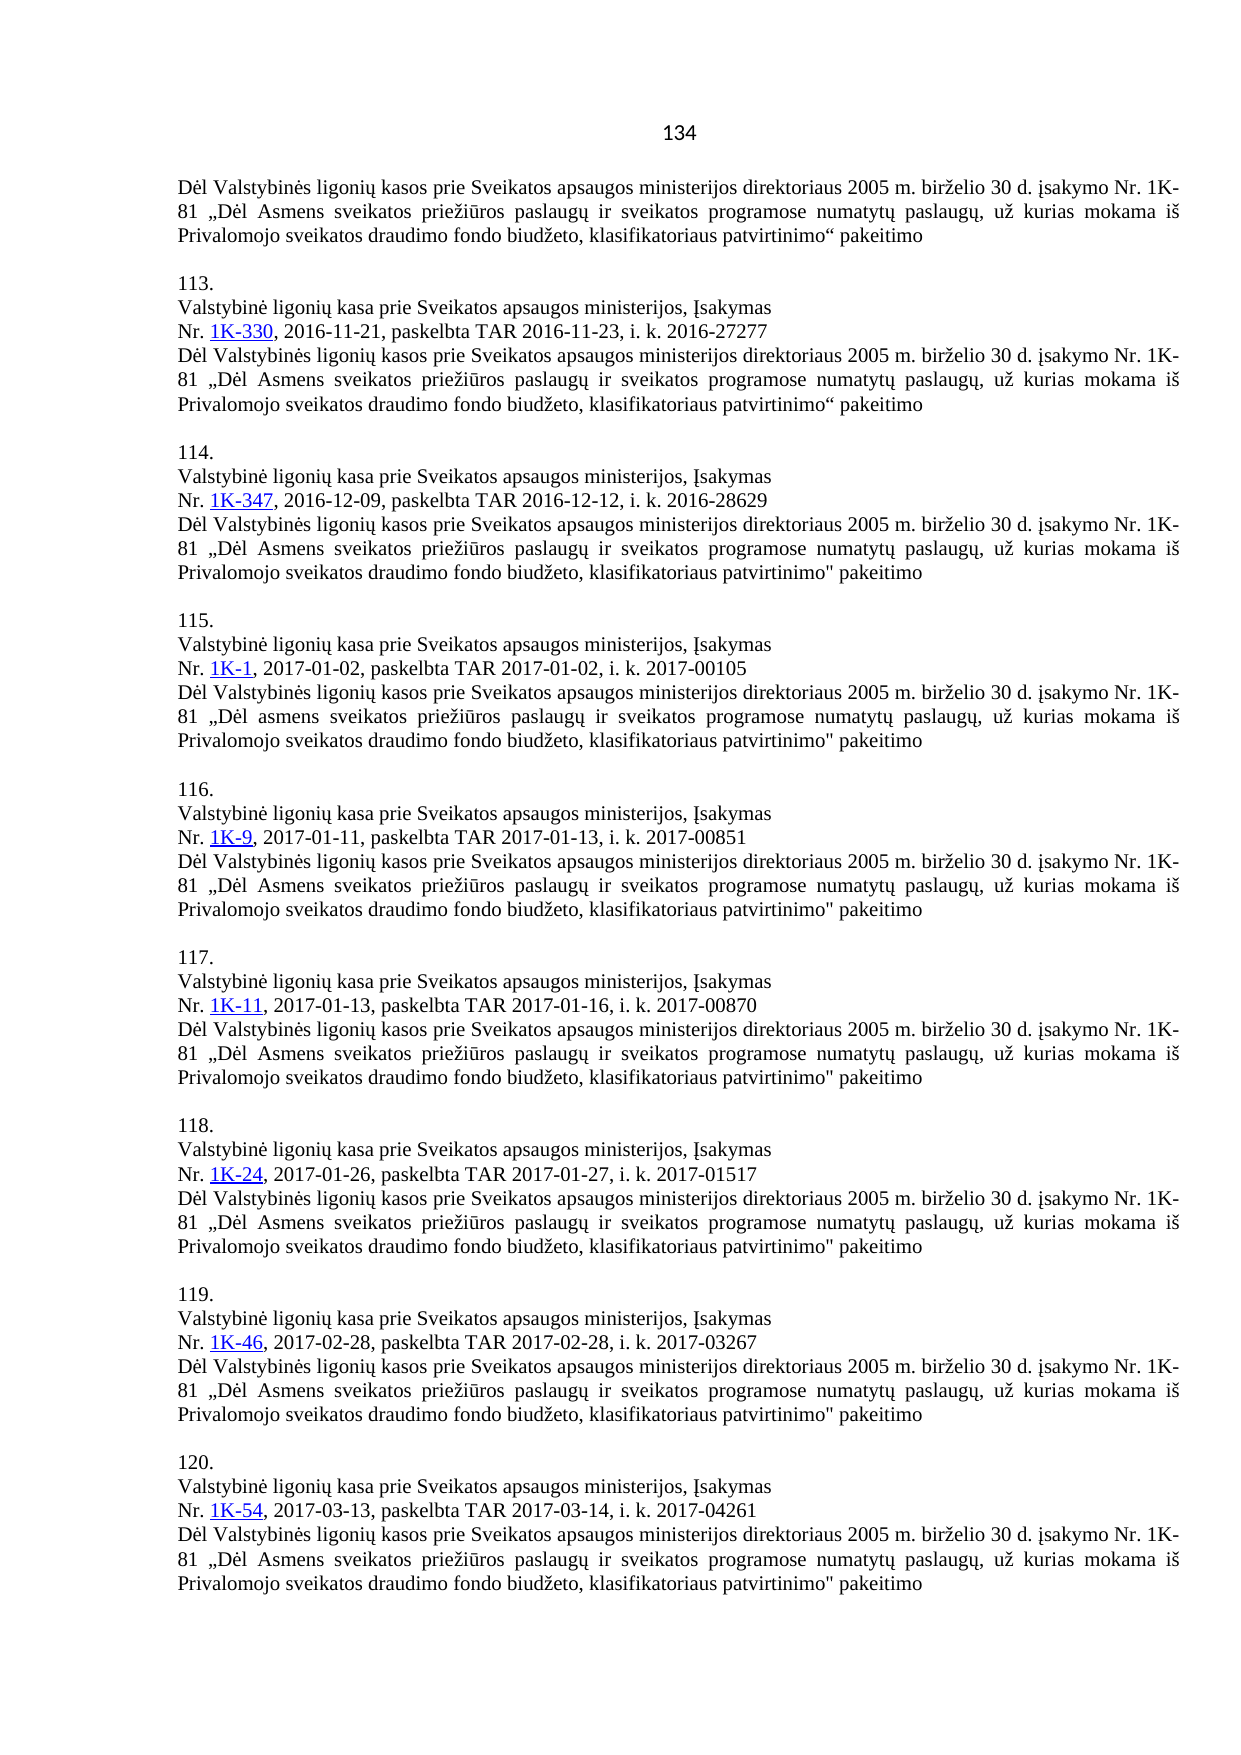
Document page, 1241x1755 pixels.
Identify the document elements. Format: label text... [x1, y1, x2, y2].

text Dėl Valstybinės ligonių kasos prie Sveikatos apsaugos ministerijos direktoriaus 2005 m. birželio 30 d. įsakymo Nr. 1K-81 „Dėl Asmens sveikatos priežiūros paslaugų ir sveikatos programose numatytų paslaugų, už kurias mokama iš Privalomojo sveikatos draudimo fondo biudžeto, klasifikatoriaus patvirtinimo" pakeitimo [177, 1354, 1181, 1426]
text Nr. 1K-24, 2017-01-26, paskelbta TAR 2017-01-27, i. k. 2017-01517 [177, 1161, 1181, 1186]
text Valstybinė ligonių kasa prie Sveikatos apsaugos ministerijos, Įsakymas [177, 632, 1181, 656]
text Dėl Valstybinės ligonių kasos prie Sveikatos apsaugos ministerijos direktoriaus 2005 m. birželio 30 d. įsakymo Nr. 1K-81 „Dėl Asmens sveikatos priežiūros paslaugų ir sveikatos programose numatytų paslaugų, už kurias mokama iš Privalomojo sveikatos draudimo fondo biudžeto, klasifikatoriaus patvirtinimo" pakeitimo [177, 1017, 1181, 1089]
text Nr. 1K-1, 2017-01-02, paskelbta TAR 2017-01-02, i. k. 2017-00105 [177, 656, 1181, 680]
text Dėl Valstybinės ligonių kasos prie Sveikatos apsaugos ministerijos direktoriaus 2005 m. birželio 30 d. įsakymo Nr. 1K-81 „Dėl asmens sveikatos priežiūros paslaugų ir sveikatos programose numatytų paslaugų, už kurias mokama iš Privalomojo sveikatos draudimo fondo biudžeto, klasifikatoriaus patvirtinimo" pakeitimo [177, 680, 1181, 752]
text 117. [177, 945, 1181, 969]
text Valstybinė ligonių kasa prie Sveikatos apsaugos ministerijos, Įsakymas [177, 295, 1181, 319]
text 115. [177, 608, 1181, 632]
text 120. [177, 1450, 1181, 1474]
text Nr. 1K-330, 2016-11-21, paskelbta TAR 2016-11-23, i. k. 2016-27277 [177, 319, 1181, 343]
text Nr. 1K-11, 2017-01-13, paskelbta TAR 2017-01-16, i. k. 2017-00870 [177, 993, 1181, 1017]
text Valstybinė ligonių kasa prie Sveikatos apsaugos ministerijos, Įsakymas [177, 1306, 1181, 1330]
text Dėl Valstybinės ligonių kasos prie Sveikatos apsaugos ministerijos direktoriaus 2005 m. birželio 30 d. įsakymo Nr. 1K-81 „Dėl Asmens sveikatos priežiūros paslaugų ir sveikatos programose numatytų paslaugų, už kurias mokama iš Privalomojo sveikatos draudimo fondo biudžeto, klasifikatoriaus patvirtinimo" pakeitimo [177, 1522, 1181, 1594]
text Dėl Valstybinės ligonių kasos prie Sveikatos apsaugos ministerijos direktoriaus 2005 m. birželio 30 d. įsakymo Nr. 1K-81 „Dėl Asmens sveikatos priežiūros paslaugų ir sveikatos programose numatytų paslaugų, už kurias mokama iš Privalomojo sveikatos draudimo fondo biudžeto, klasifikatoriaus patvirtinimo“ pakeitimo [177, 175, 1181, 247]
text Dėl Valstybinės ligonių kasos prie Sveikatos apsaugos ministerijos direktoriaus 2005 m. birželio 30 d. įsakymo Nr. 1K-81 „Dėl Asmens sveikatos priežiūros paslaugų ir sveikatos programose numatytų paslaugų, už kurias mokama iš Privalomojo sveikatos draudimo fondo biudžeto, klasifikatoriaus patvirtinimo“ pakeitimo [177, 343, 1181, 416]
text Valstybinė ligonių kasa prie Sveikatos apsaugos ministerijos, Įsakymas [177, 464, 1181, 488]
text Valstybinė ligonių kasa prie Sveikatos apsaugos ministerijos, Įsakymas [177, 969, 1181, 993]
text Nr. 1K-54, 2017-03-13, paskelbta TAR 2017-03-14, i. k. 2017-04261 [177, 1498, 1181, 1522]
text Valstybinė ligonių kasa prie Sveikatos apsaugos ministerijos, Įsakymas [177, 1137, 1181, 1161]
text Nr. 1K-46, 2017-02-28, paskelbta TAR 2017-02-28, i. k. 2017-03267 [177, 1330, 1181, 1354]
text Dėl Valstybinės ligonių kasos prie Sveikatos apsaugos ministerijos direktoriaus 2005 m. birželio 30 d. įsakymo Nr. 1K-81 „Dėl Asmens sveikatos priežiūros paslaugų ir sveikatos programose numatytų paslaugų, už kurias mokama iš Privalomojo sveikatos draudimo fondo biudžeto, klasifikatoriaus patvirtinimo" pakeitimo [177, 1186, 1181, 1258]
text 119. [177, 1282, 1181, 1306]
text Valstybinė ligonių kasa prie Sveikatos apsaugos ministerijos, Įsakymas [177, 1474, 1181, 1498]
text 116. [177, 776, 1181, 801]
text 113. [177, 271, 1181, 295]
text Dėl Valstybinės ligonių kasos prie Sveikatos apsaugos ministerijos direktoriaus 2005 m. birželio 30 d. įsakymo Nr. 1K-81 „Dėl Asmens sveikatos priežiūros paslaugų ir sveikatos programose numatytų paslaugų, už kurias mokama iš Privalomojo sveikatos draudimo fondo biudžeto, klasifikatoriaus patvirtinimo" pakeitimo [177, 512, 1181, 584]
text 114. [177, 439, 1181, 464]
text Valstybinė ligonių kasa prie Sveikatos apsaugos ministerijos, Įsakymas [177, 801, 1181, 824]
text Dėl Valstybinės ligonių kasos prie Sveikatos apsaugos ministerijos direktoriaus 2005 m. birželio 30 d. įsakymo Nr. 1K-81 „Dėl Asmens sveikatos priežiūros paslaugų ir sveikatos programose numatytų paslaugų, už kurias mokama iš Privalomojo sveikatos draudimo fondo biudžeto, klasifikatoriaus patvirtinimo" pakeitimo [177, 849, 1181, 921]
text 118. [177, 1113, 1181, 1137]
text Nr. 1K-347, 2016-12-09, paskelbta TAR 2016-12-12, i. k. 2016-28629 [177, 488, 1181, 512]
text Nr. 1K-9, 2017-01-11, paskelbta TAR 2017-01-13, i. k. 2017-00851 [177, 824, 1181, 849]
